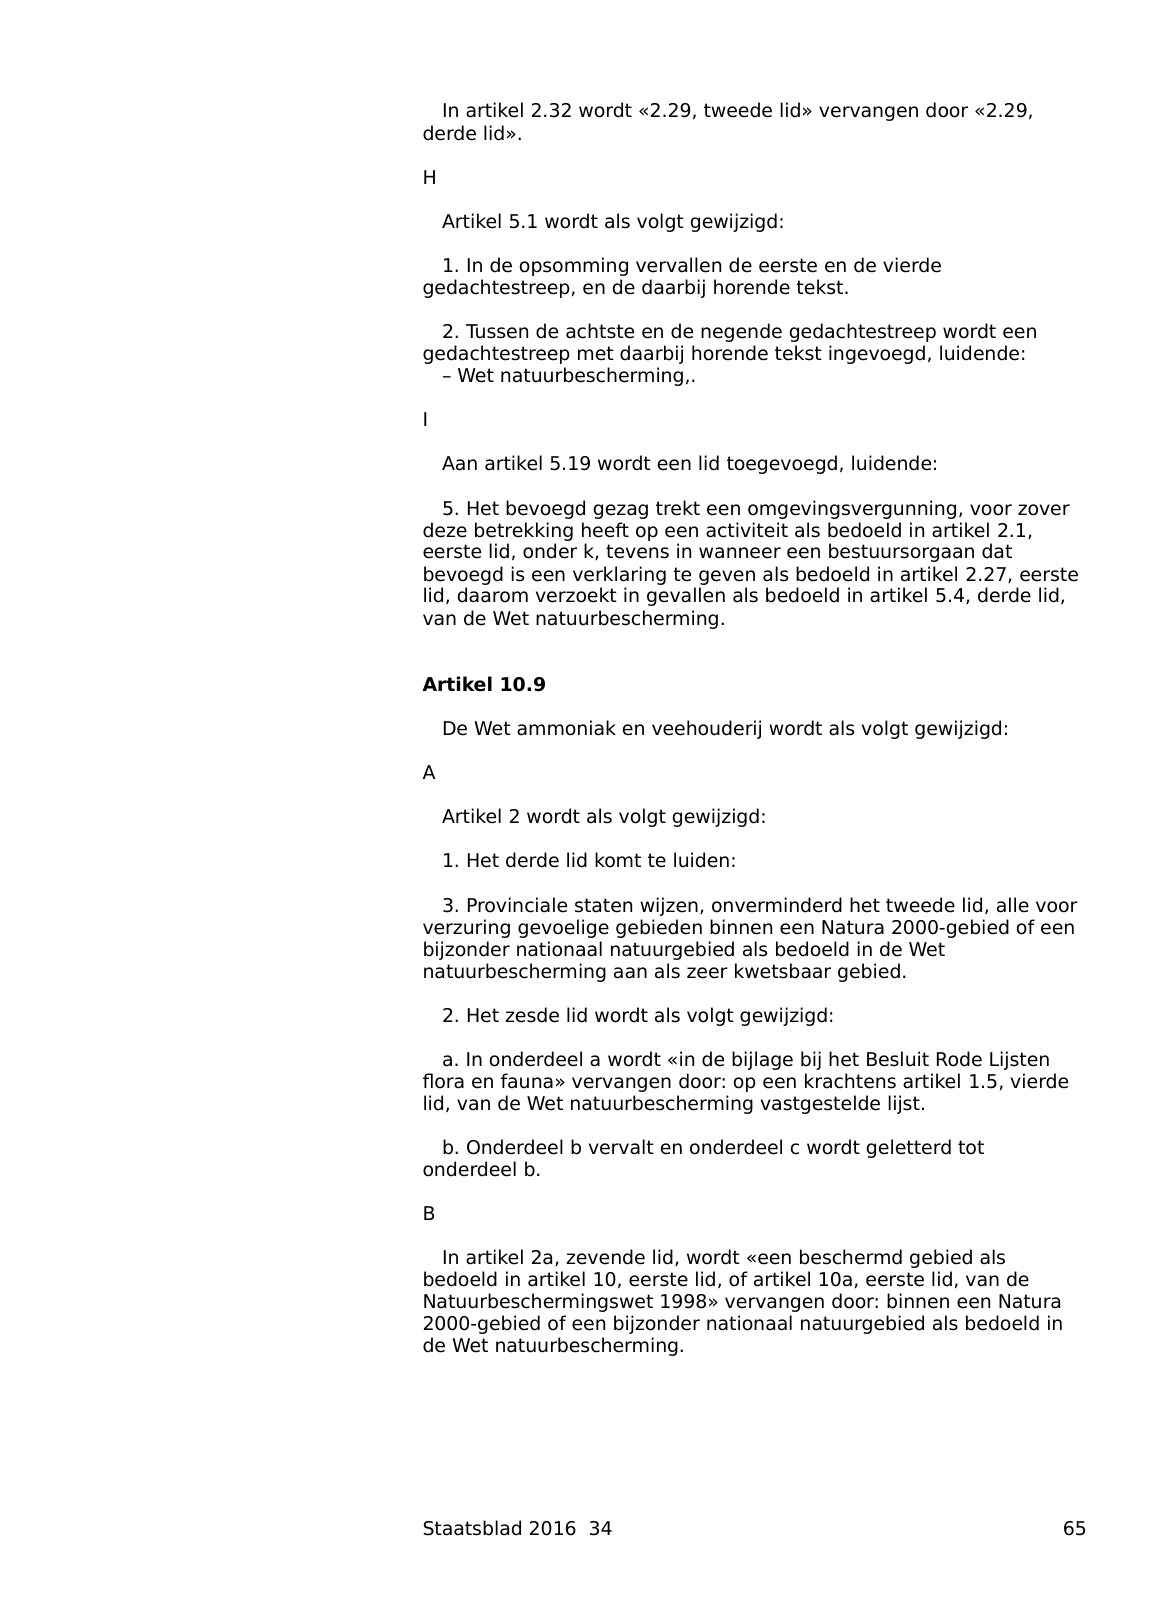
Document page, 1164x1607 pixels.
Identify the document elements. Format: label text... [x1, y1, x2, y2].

text 2. Tussen de achtste en de negende gedachtestreep wordt een gedachtestreep met daarbij horende tekst ingevoegd, luidende: [422, 321, 1087, 365]
text De Wet ammoniak en veehouderij wordt als volgt gewijzigd: [422, 718, 1087, 740]
text 5. Het bevoegd gezag trekt een omgevingsvergunning, voor zover deze betrekking heeft op een activiteit als bedoeld in artikel 2.1, eerste lid, onder k, tevens in wanneer een bestuursorgaan dat bevoegd is een verklaring te geven als bedoeld in artikel 2.27, eerste lid, daarom verzoekt in gevallen als bedoeld in artikel 5.4, derde lid, van de Wet natuurbescherming. [422, 497, 1087, 629]
text Artikel 5.1 wordt als volgt gewijzigd: [422, 211, 1087, 233]
text 1. Het derde lid komt te luiden: [422, 850, 1087, 872]
text – Wet natuurbescherming,. [422, 365, 1087, 387]
text 3. Provinciale staten wijzen, onverminderd het tweede lid, alle voor verzuring gevoelige gebieden binnen een Natura 2000-gebied of een bijzonder nationaal natuurgebied als bedoeld in de Wet natuurbescherming aan als zeer kwetsbaar gebied. [422, 894, 1087, 982]
text 1. In de opsomming vervallen de eerste en de vierde gedachtestreep, en de daarbij horende tekst. [422, 255, 1087, 299]
text B [422, 1203, 1087, 1225]
subtitle Artikel 10.9 [422, 674, 1087, 696]
text In artikel 2.32 wordt «2.29, tweede lid» vervangen door «2.29, derde lid». [422, 100, 1087, 144]
text A [422, 762, 1087, 784]
text b. Onderdeel b vervalt en onderdeel c wordt geletterd tot onderdeel b. [422, 1137, 1087, 1181]
text I [422, 409, 1087, 431]
text Artikel 2 wordt als volgt gewijzigd: [422, 806, 1087, 828]
text In artikel 2a, zevende lid, wordt «een beschermd gebied als bedoeld in artikel 10, eerste lid, of artikel 10a, eerste lid, van de Natuurbeschermingswet 1998» vervangen door: binnen een Natura 2000-gebied of een bijzonder nationaal natuurgebied als bedoeld in de Wet natuurbescherming. [422, 1247, 1087, 1357]
text Aan artikel 5.19 wordt een lid toegevoegd, luidende: [422, 453, 1087, 475]
text a. In onderdeel a wordt «in de bijlage bij het Besluit Rode Lijsten flora en fauna» vervangen door: op een krachtens artikel 1.5, vierde lid, van de Wet natuurbescherming vastgestelde lijst. [422, 1049, 1087, 1115]
text H [422, 167, 1087, 188]
text 2. Het zesde lid wordt als volgt gewijzigd: [422, 1005, 1087, 1027]
